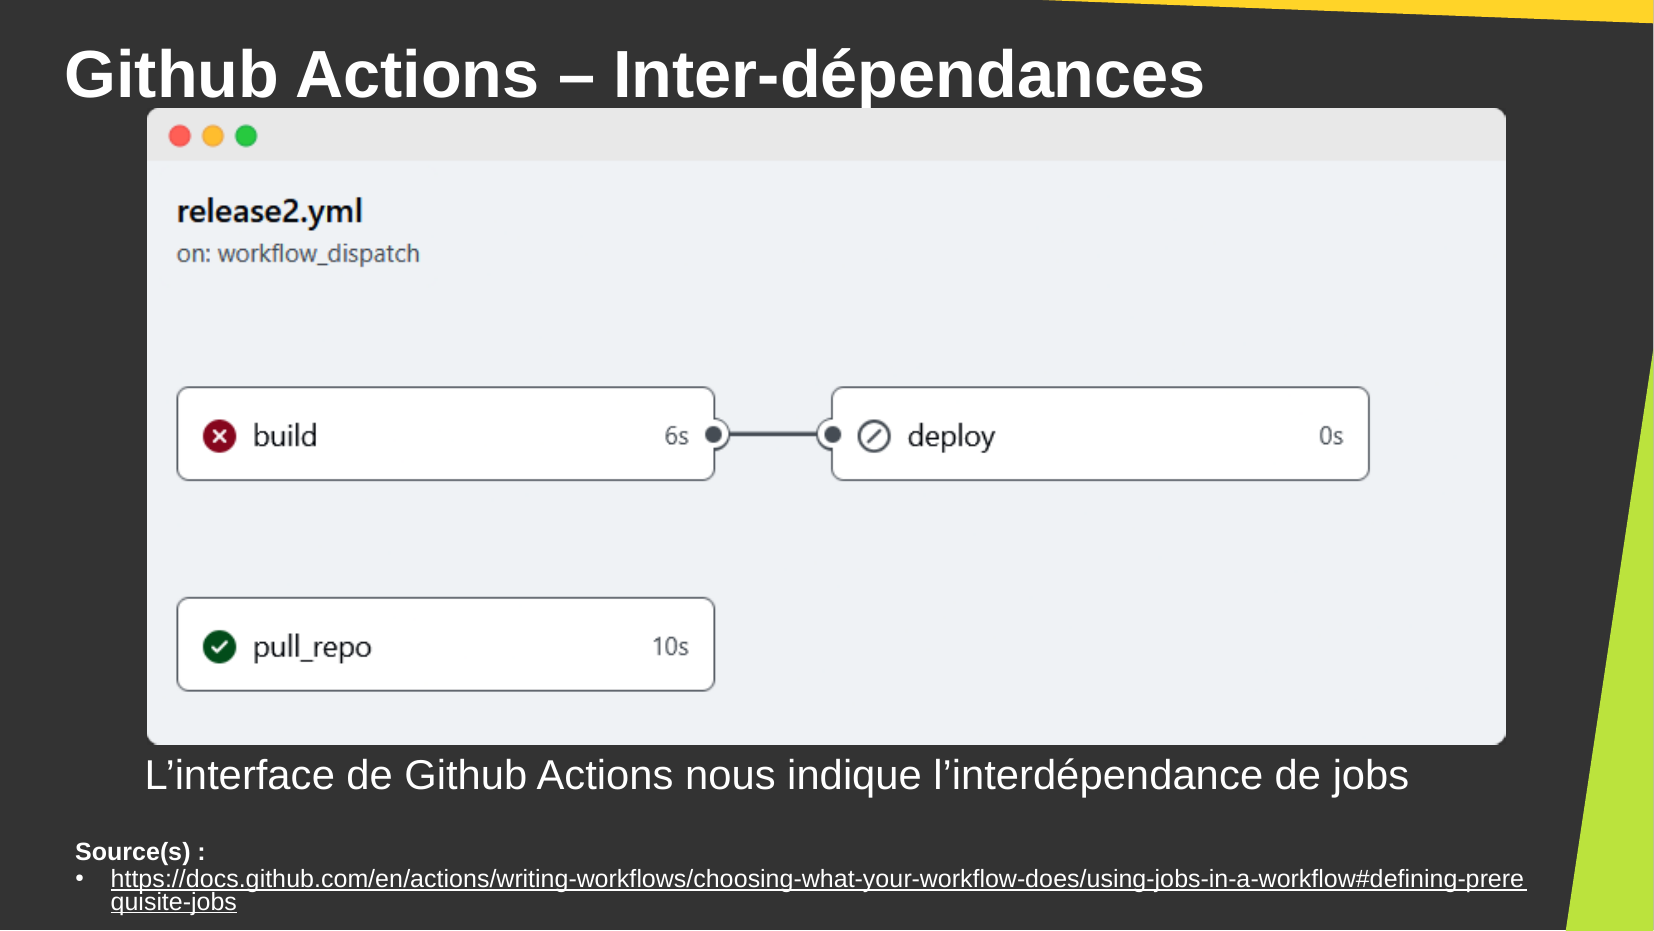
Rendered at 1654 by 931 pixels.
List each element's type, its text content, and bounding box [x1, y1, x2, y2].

text_box [1042, 0, 1654, 24]
text_box Source(s) : https://docs.github.com/en/actions/writing-workflows/choosing-what-your-workflow-does/using-jobs-in-a-workflow#defining-prerequisite-jobs [60, 791, 1546, 901]
title Github Actions – Inter-dépendances [64, 37, 1577, 119]
picture [147, 108, 1506, 745]
text_box [1565, 344, 1654, 931]
text_box L’interface de Github Actions nous indique l’interdépendance de jobs [129, 744, 1512, 821]
